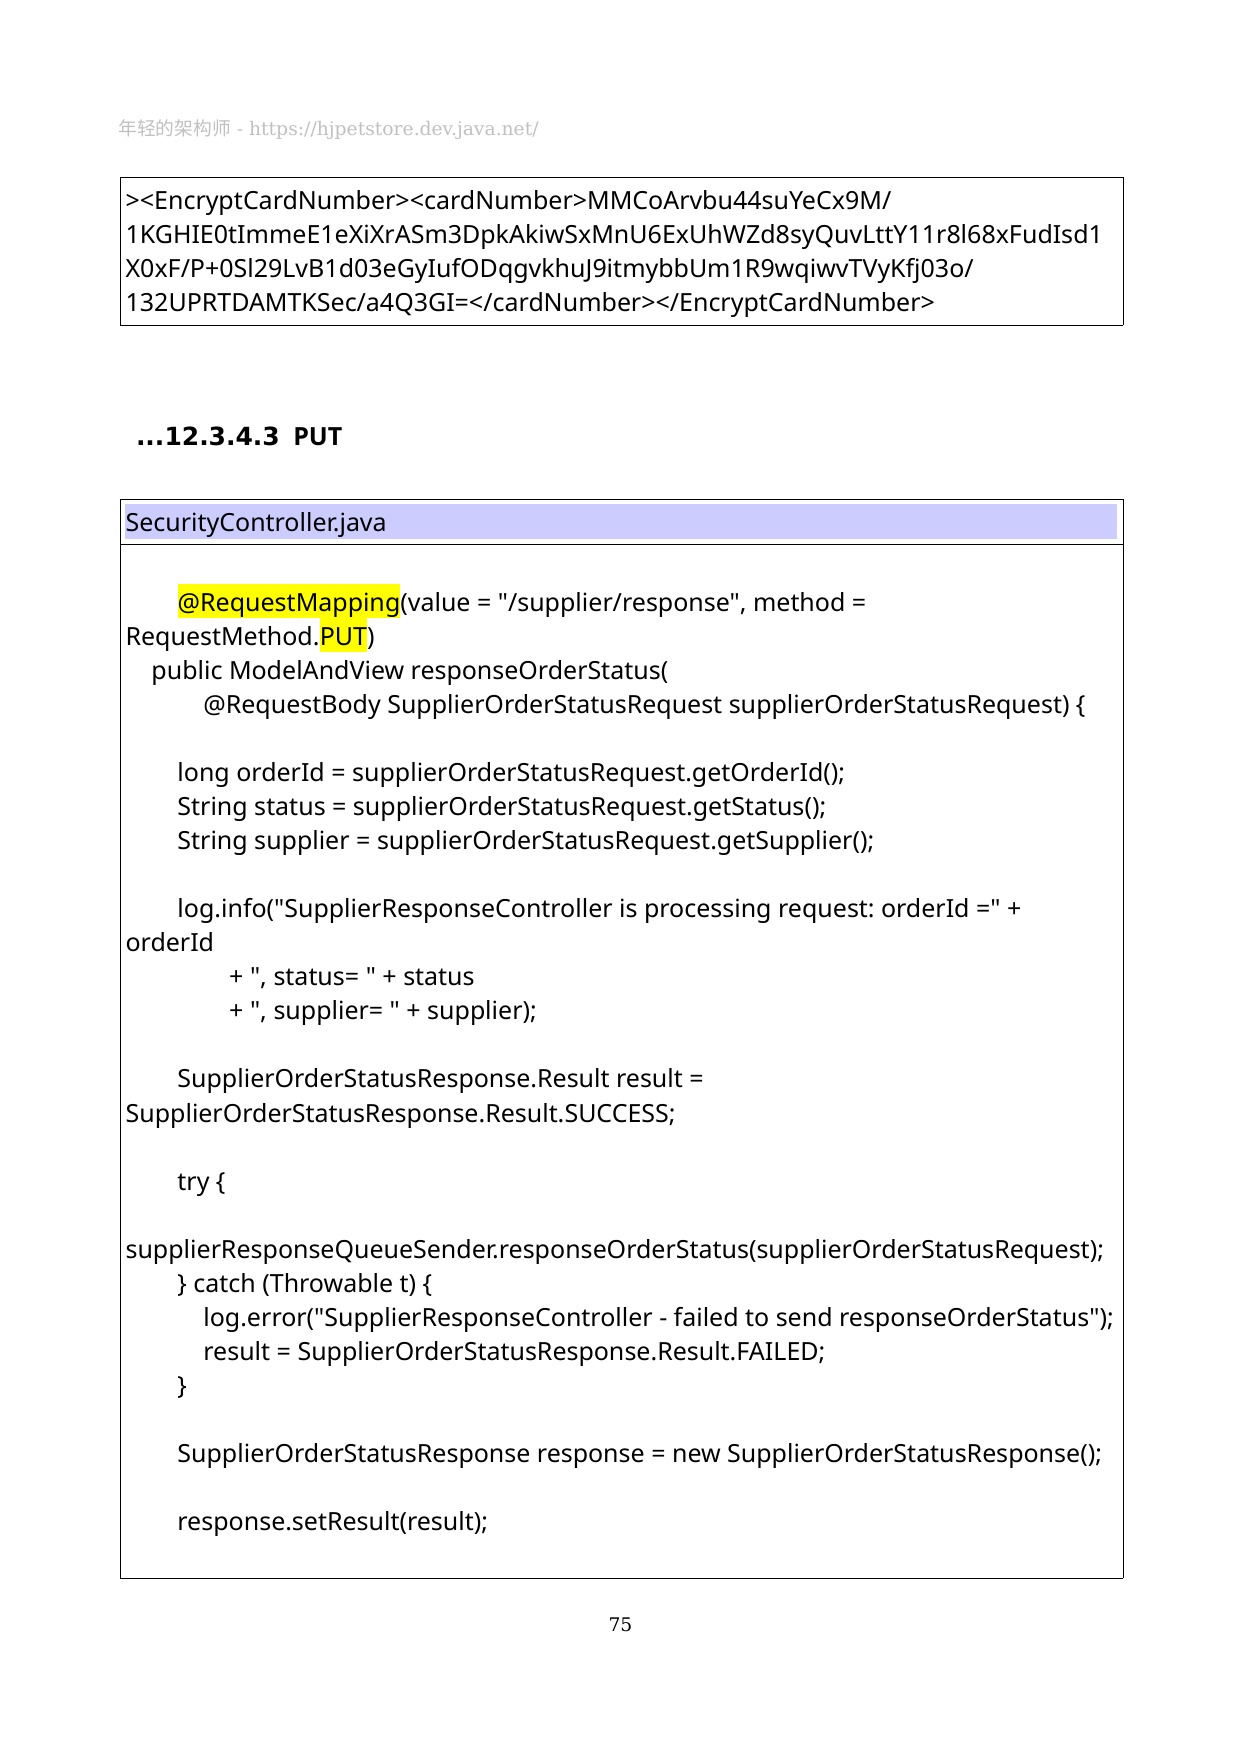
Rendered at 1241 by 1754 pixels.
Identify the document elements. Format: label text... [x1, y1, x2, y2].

subtitle PUT [136, 418, 1122, 452]
table_cell @RequestMapping(value = "/supplier/response", method = RequestMethod.PUT) public ModelAndView responseOrderStatus( @RequestBody SupplierOrderStatusRequest supplierOrderStatusRequest) { long orderId = supplierOrderStatusRequest.getOrderId(); String status = supplierOrderStatusRequest.getStatus(); String supplier = supplierOrderStatusRequest.getSupplier(); log.info("SupplierResponseController is processing request: orderId =" + orderId + ", status= " + status + ", supplier= " + supplier); SupplierOrderStatusResponse.Result result = SupplierOrderStatusResponse.Result.SUCCESS; try { supplierResponseQueueSender.responseOrderStatus(supplierOrderStatusRequest); } catch (Throwable t) { log.error("SupplierResponseController - failed to send responseOrderStatus"); result = SupplierOrderStatusResponse.Result.FAILED; } SupplierOrderStatusResponse response = new SupplierOrderStatusResponse(); response.setResult(result); [121, 545, 1123, 1578]
table_cell ><EncryptCardNumber><cardNumber>MMCoArvbu44suYeCx9M/1KGHIE0tImmeE1eXiXrASm3DpkAkiwSxMnU6ExUhWZd8syQuvLttY11r8l68xFudIsd1X0xF/P+0Sl29LvB1d03eGyIufODqgvkhuJ9itmybbUm1R9wqiwvTVyKfj03o/132UPRTDAMTKSec/a4Q3GI=</cardNumber></EncryptCardNumber> [121, 178, 1123, 325]
table_header SecurityController.java [121, 500, 1123, 544]
